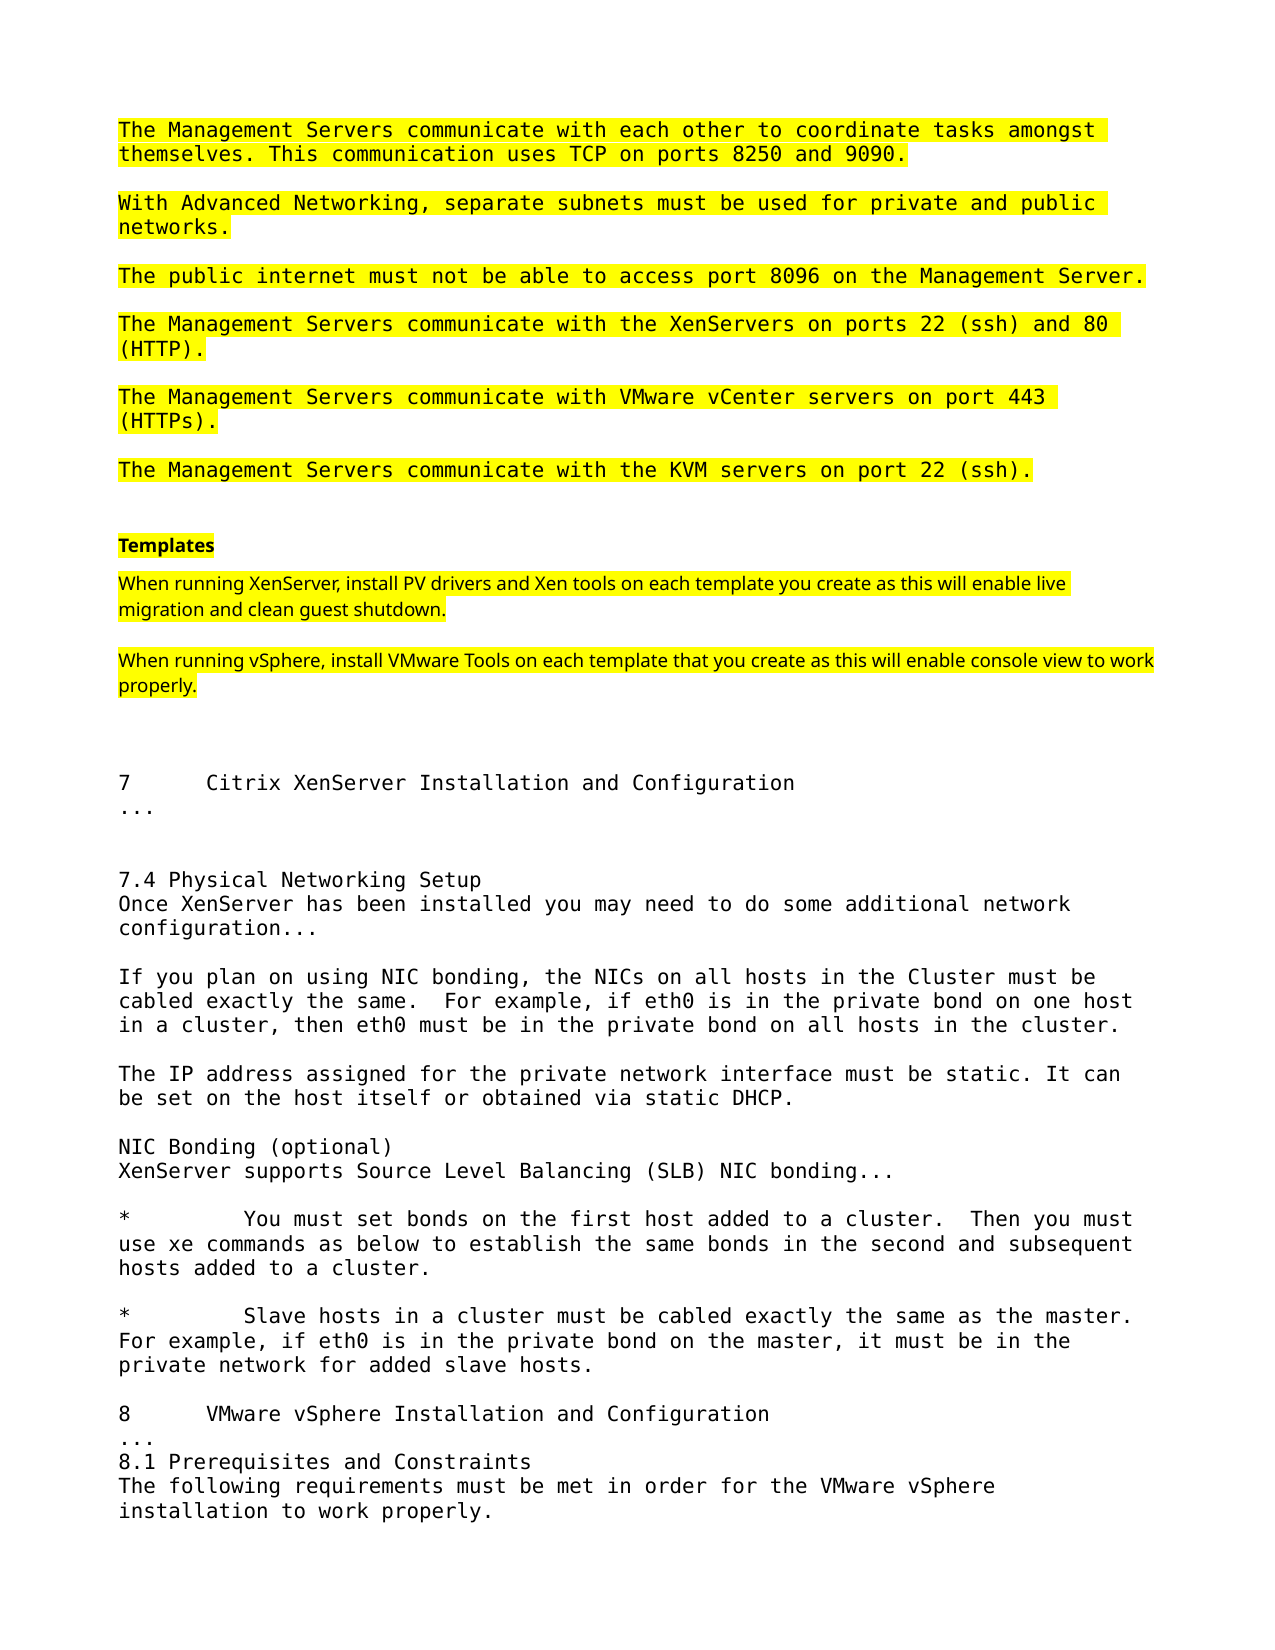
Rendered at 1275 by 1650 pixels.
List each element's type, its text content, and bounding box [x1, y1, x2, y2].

text 7.4 Physical Networking Setup [118, 868, 1157, 892]
text 8.1 Prerequisites and Constraints [118, 1450, 1157, 1474]
text ... [118, 795, 1157, 819]
subtitle Templates [118, 533, 1157, 558]
text Once XenServer has been installed you may need to do some additional network configuration... [118, 892, 1157, 941]
text The Management Servers communicate with the XenServers on ports 22 (ssh) and 80 (HTTP). [118, 312, 1157, 361]
text When running XenServer, install PV drivers and Xen tools on each template you create as this will enable live migration and clean guest shutdown. [118, 571, 1157, 622]
text When running vSphere, install VMware Tools on each template that you create as this will enable console view to work properly. [118, 647, 1157, 698]
text The IP address assigned for the private network interface must be static. It can be set on the host itself or obtained via static DHCP. [118, 1062, 1157, 1110]
text The Management Servers communicate with the KVM servers on port 22 (ssh). [118, 458, 1157, 482]
text * You must set bonds on the first host added to a cluster. Then you must use xe commands as below to establish the same bonds in the second and subsequent hosts added to a cluster. [118, 1207, 1157, 1280]
text With Advanced Networking, separate subnets must be used for private and public networks. [118, 191, 1157, 239]
text The Management Servers communicate with VMware vCenter servers on port 443 (HTTPs). [118, 385, 1157, 434]
text The following requirements must be met in order for the VMware vSphere installation to work properly. [118, 1474, 1157, 1523]
text The public internet must not be able to access port 8096 on the Management Server. [118, 264, 1157, 288]
text If you plan on using NIC bonding, the NICs on all hosts in the Cluster must be cabled exactly the same. For example, if eth0 is in the private bond on one host in a cluster, then eth0 must be in the private bond on all hosts in the cluster. [118, 965, 1157, 1038]
text 7 Citrix XenServer Installation and Configuration [118, 771, 1157, 795]
text * Slave hosts in a cluster must be cabled exactly the same as the master. For example, if eth0 is in the private bond on the master, it must be in the private network for added slave hosts. [118, 1304, 1157, 1377]
text ... [118, 1426, 1157, 1450]
text NIC Bonding (optional) [118, 1135, 1157, 1159]
text XenServer supports Source Level Balancing (SLB) NIC bonding... [118, 1159, 1157, 1183]
text The Management Servers communicate with each other to coordinate tasks amongst themselves. This communication uses TCP on ports 8250 and 9090. [118, 118, 1157, 167]
text 8 VMware vSphere Installation and Configuration [118, 1402, 1157, 1426]
